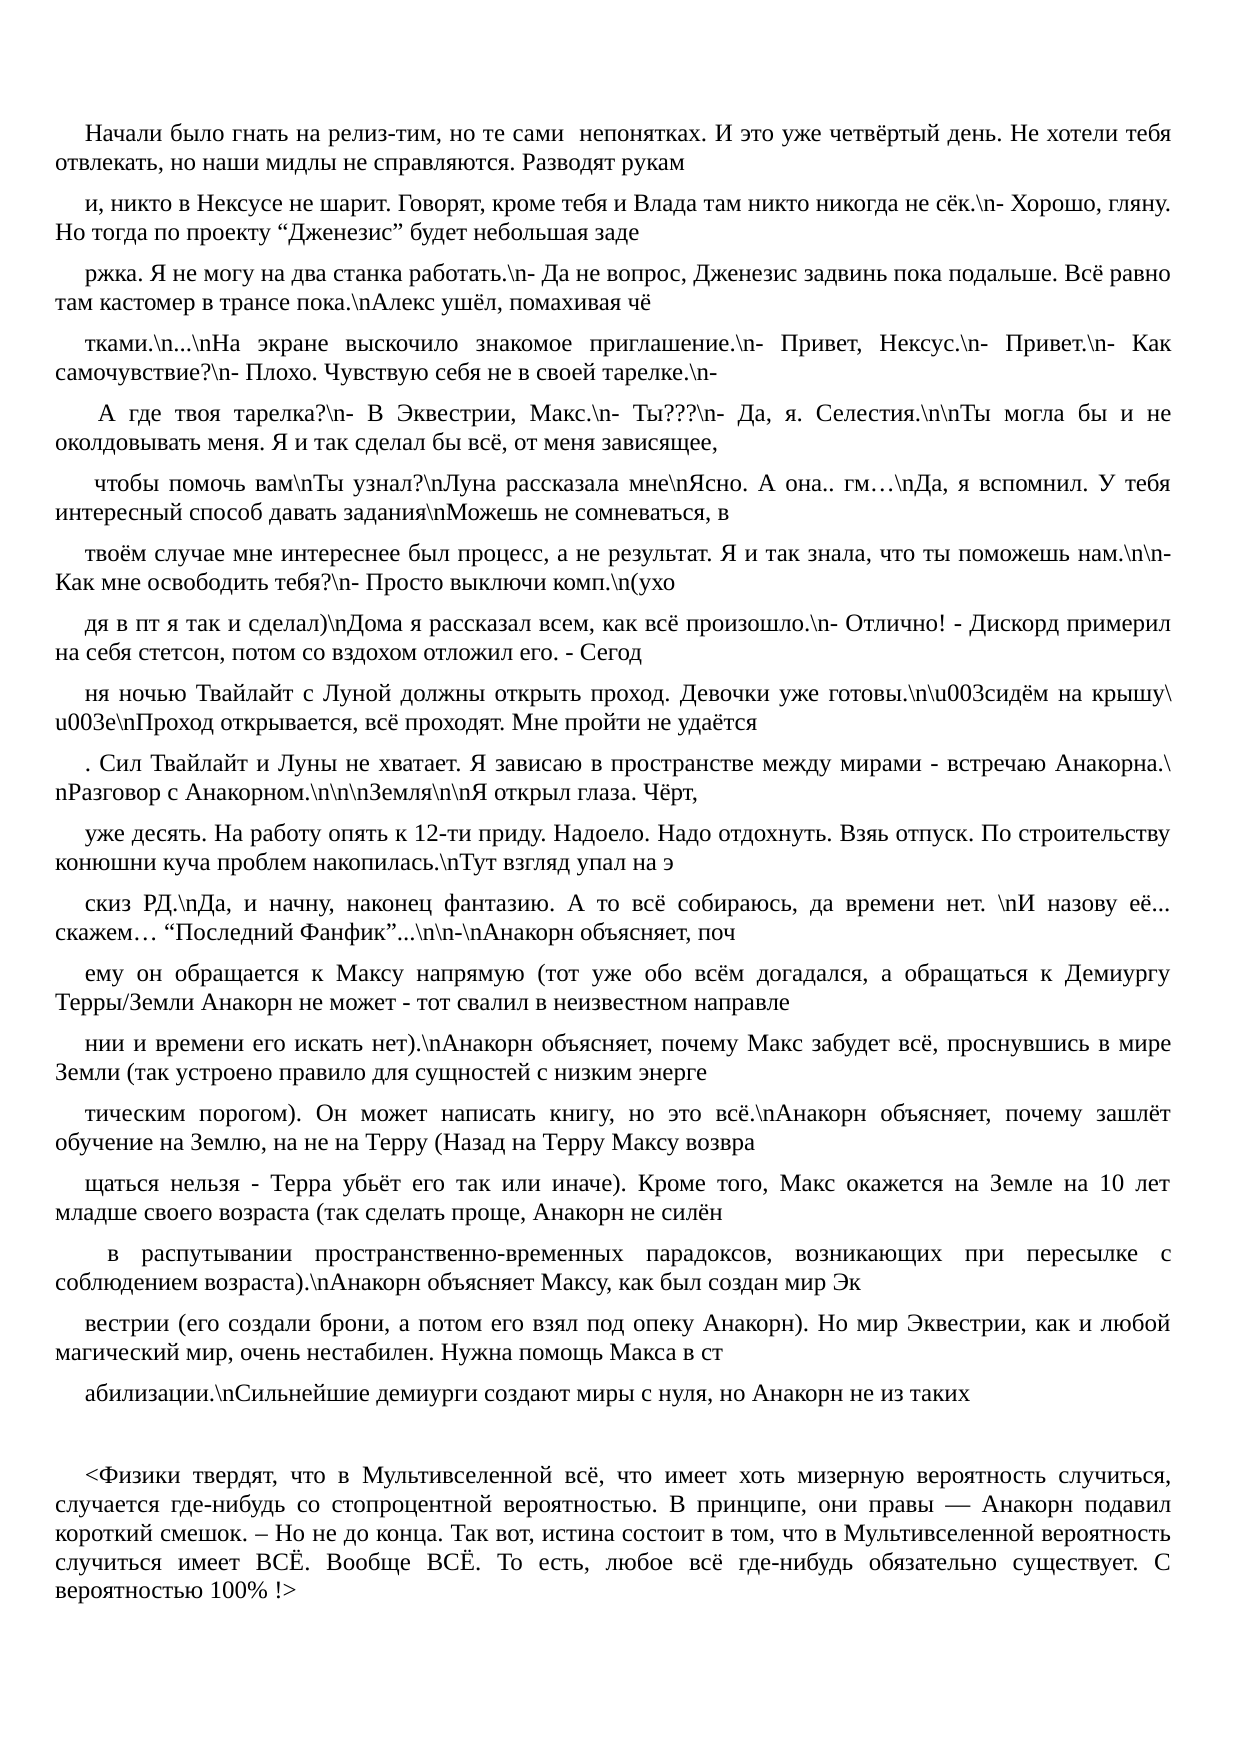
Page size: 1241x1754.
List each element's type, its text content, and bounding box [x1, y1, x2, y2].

text чтобы помочь вам\nТы узнал?\nЛуна рассказала мне\nЯсно. А она.. гм…\nДа, я вспомнил. У тебя интересный способ давать задания\nМожешь не сомневаться, в [55, 468, 1172, 526]
text щаться нельзя - Терра убьёт его так или иначе). Кроме того, Макс окажется на Земле на 10 лет младше своего возраста (так сделать проще, Анакорн не силён [55, 1168, 1172, 1226]
text ржка. Я не могу на два станка работать.\n- Да не вопрос, Дженезис задвинь пока подальше. Всё равно там кастомер в трансе пока.\nАлекс ушёл, помахивая чё [55, 258, 1172, 316]
text тическим порогом). Он может написать книгу, но это всё.\nАнакорн объясняет, почему зашлёт обучение на Землю, на не на Терру (Назад на Терру Максу возвра [55, 1098, 1172, 1156]
text абилизации.\nСильнейшие демиурги создают миры с нуля, но Анакорн не из таких [55, 1378, 1172, 1407]
text А где твоя тарелка?\n- В Эквестрии, Макс.\n- Ты???\n- Да, я. Селестия.\n\nТы могла бы и не околдовывать меня. Я и так сделал бы всё, от меня зависящее, [55, 398, 1172, 456]
text уже десять. На работу опять к 12-ти приду. Надоело. Надо отдохнуть. Взяь отпуск. По строительству конюшни куча проблем накопилась.\nТут взгляд упал на э [55, 818, 1172, 876]
text в распутывании пространственно-временных парадоксов, возникающих при пересылке с соблюдением возраста).\nАнакорн объясняет Максу, как был создан мир Эк [55, 1238, 1172, 1296]
text нии и времени его искать нет).\nАнакорн объясняет, почему Макс забудет всё, проснувшись в мире Земли (так устроено правило для сущностей с низким энерге [55, 1028, 1172, 1086]
text вестрии (его создали брони, а потом его взял под опеку Анакорн). Но мир Эквестрии, как и любой магический мир, очень нестабилен. Нужна помощь Макса в ст [55, 1308, 1172, 1366]
text ему он обращается к Максу напрямую (тот уже обо всём догадался, а обращаться к Демиургу Терры/Земли Анакорн не может - тот свалил в неизвестном направле [55, 958, 1172, 1016]
text твоём случае мне интереснее был процесс, а не результат. Я и так знала, что ты поможешь нам.\n\n- Как мне освободить тебя?\n- Просто выключи комп.\n(ухо [55, 538, 1172, 596]
text дя в пт я так и сделал)\nДома я рассказал всем, как всё произошло.\n- Отлично! - Дискорд примерил на себя стетсон, потом со вздохом отложил его. - Сегод [55, 608, 1172, 666]
text тками.\n...\nНа экране выскочило знакомое приглашение.\n- Привет, Нексус.\n- Привет.\n- Как самочувствие?\n- Плохо. Чувствую себя не в своей тарелке.\n- [55, 328, 1172, 386]
text ня ночью Твайлайт с Луной должны открыть проход. Девочки уже готовы.\n\u003cидём на крышу\u003e\nПроход открывается, всё проходят. Мне пройти не удаётся [55, 678, 1172, 736]
text . Сил Твайлайт и Луны не хватает. Я зависаю в пространстве между мирами - встречаю Анакорна.\nРазговор с Анакорном.\n\n\nЗемля\n\nЯ открыл глаза. Чёрт, [55, 748, 1172, 806]
text и, никто в Нексусе не шарит. Говорят, кроме тебя и Влада там никто никогда не сёк.\n- Хорошо, гляну. Но тогда по проекту “Дженезис” будет небольшая заде [55, 188, 1172, 246]
text Начали было гнать на релиз-тим, но те сами непонятках. И это уже четвёртый день. Не хотели тебя отвлекать, но наши мидлы не справляются. Разводят рукам [55, 118, 1172, 176]
text скиз РД.\nДа, и начну, наконец фантазию. А то всё собираюсь, да времени нет. \nИ назову её... скажем… “Последний Фанфик”...\n\n-\nАнакорн объясняет, поч [55, 888, 1172, 946]
text <Физики твердят, что в Мультивселенной всё, что имеет хоть мизерную вероятность случиться, случается где-нибудь со стопроцентной вероятностью. В принципе, они правы — Анакорн подавил короткий смешок. – Но не до конца. Так вот, истина состоит в том, что в Мультивселенной вероятность случиться имеет ВСЁ. Вообще ВСЁ. То есть, любое всё где-нибудь обязательно существует. С вероятностью 100% !> [55, 1461, 1172, 1604]
